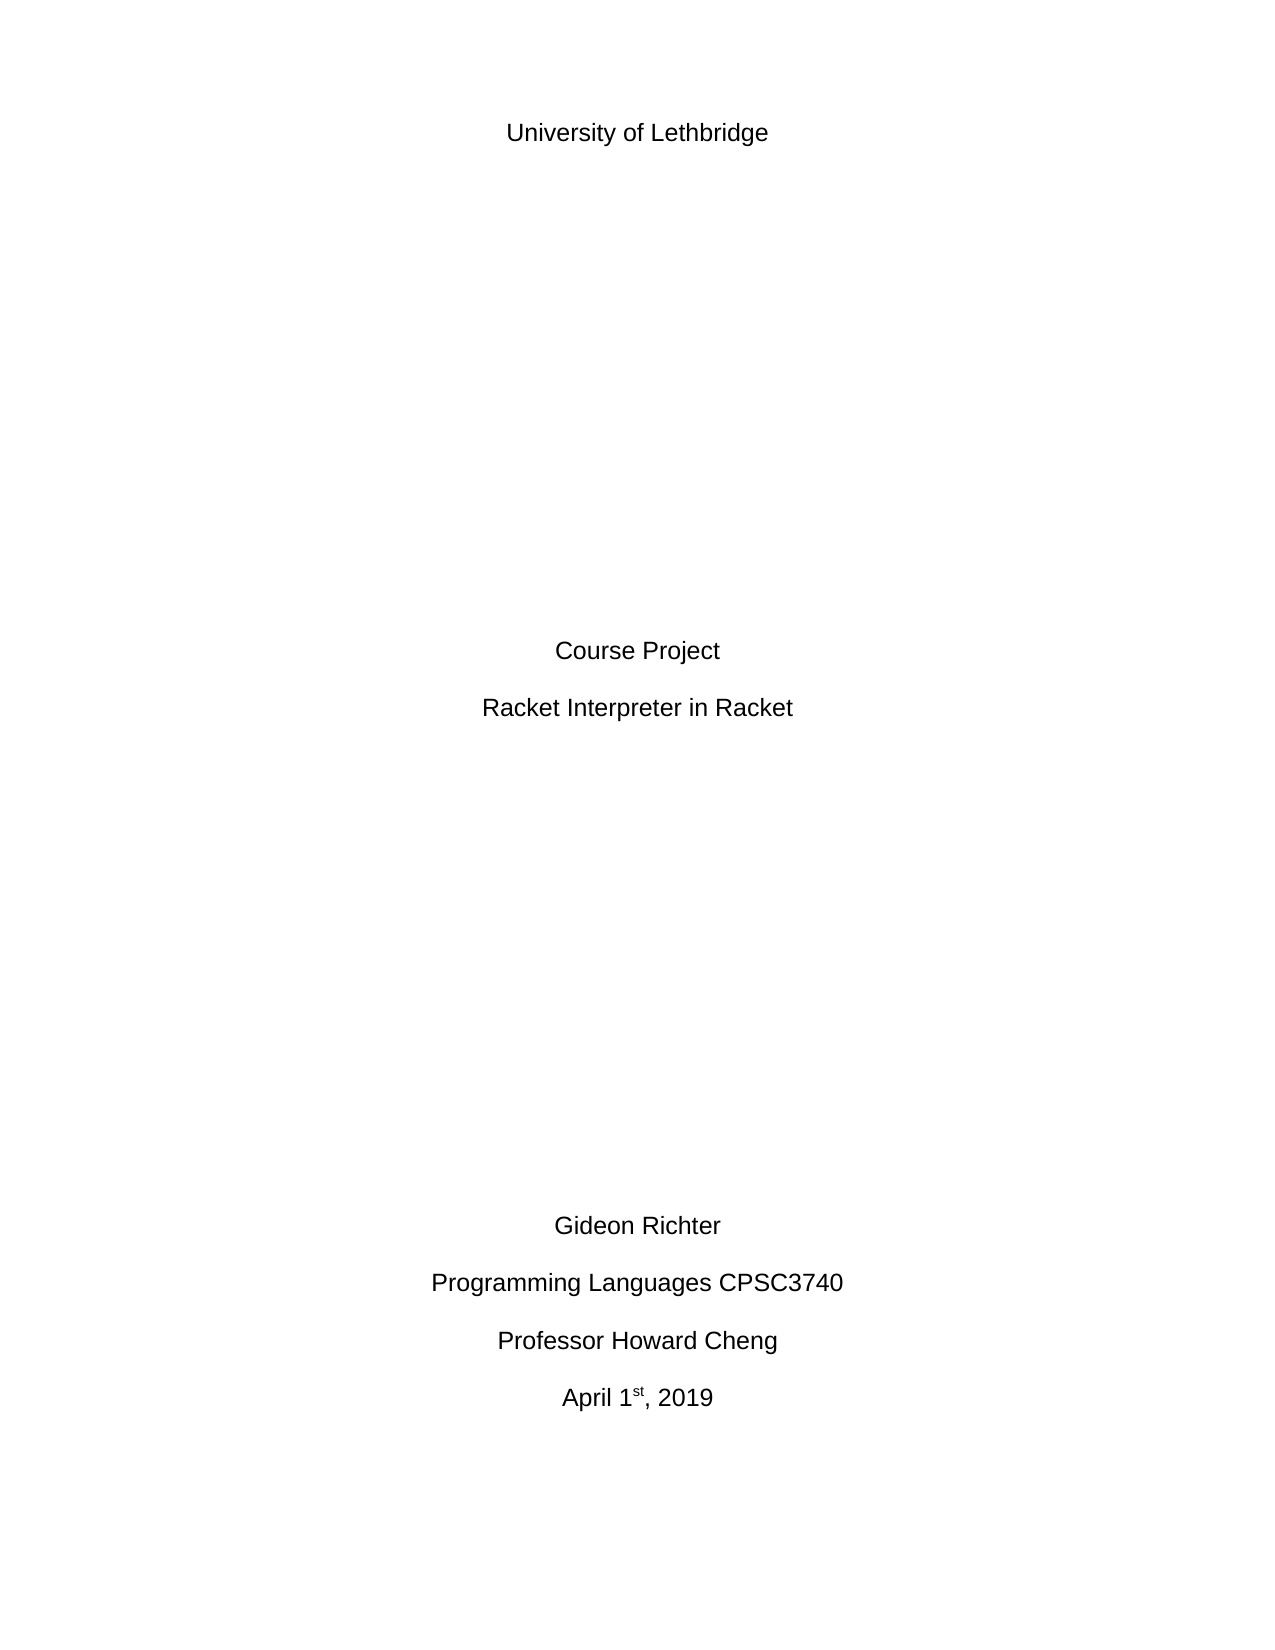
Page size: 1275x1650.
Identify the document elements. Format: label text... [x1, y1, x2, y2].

text University of Lethbridge [118, 118, 1157, 147]
text Racket Interpreter in Racket [118, 693, 1157, 722]
text Course Project [118, 636, 1157, 664]
text Programming Languages CPSC3740 [118, 1268, 1157, 1297]
text April 1st, 2019 [118, 1383, 1157, 1412]
text Professor Howard Cheng [118, 1326, 1157, 1354]
text Gideon Richter [118, 1211, 1157, 1239]
